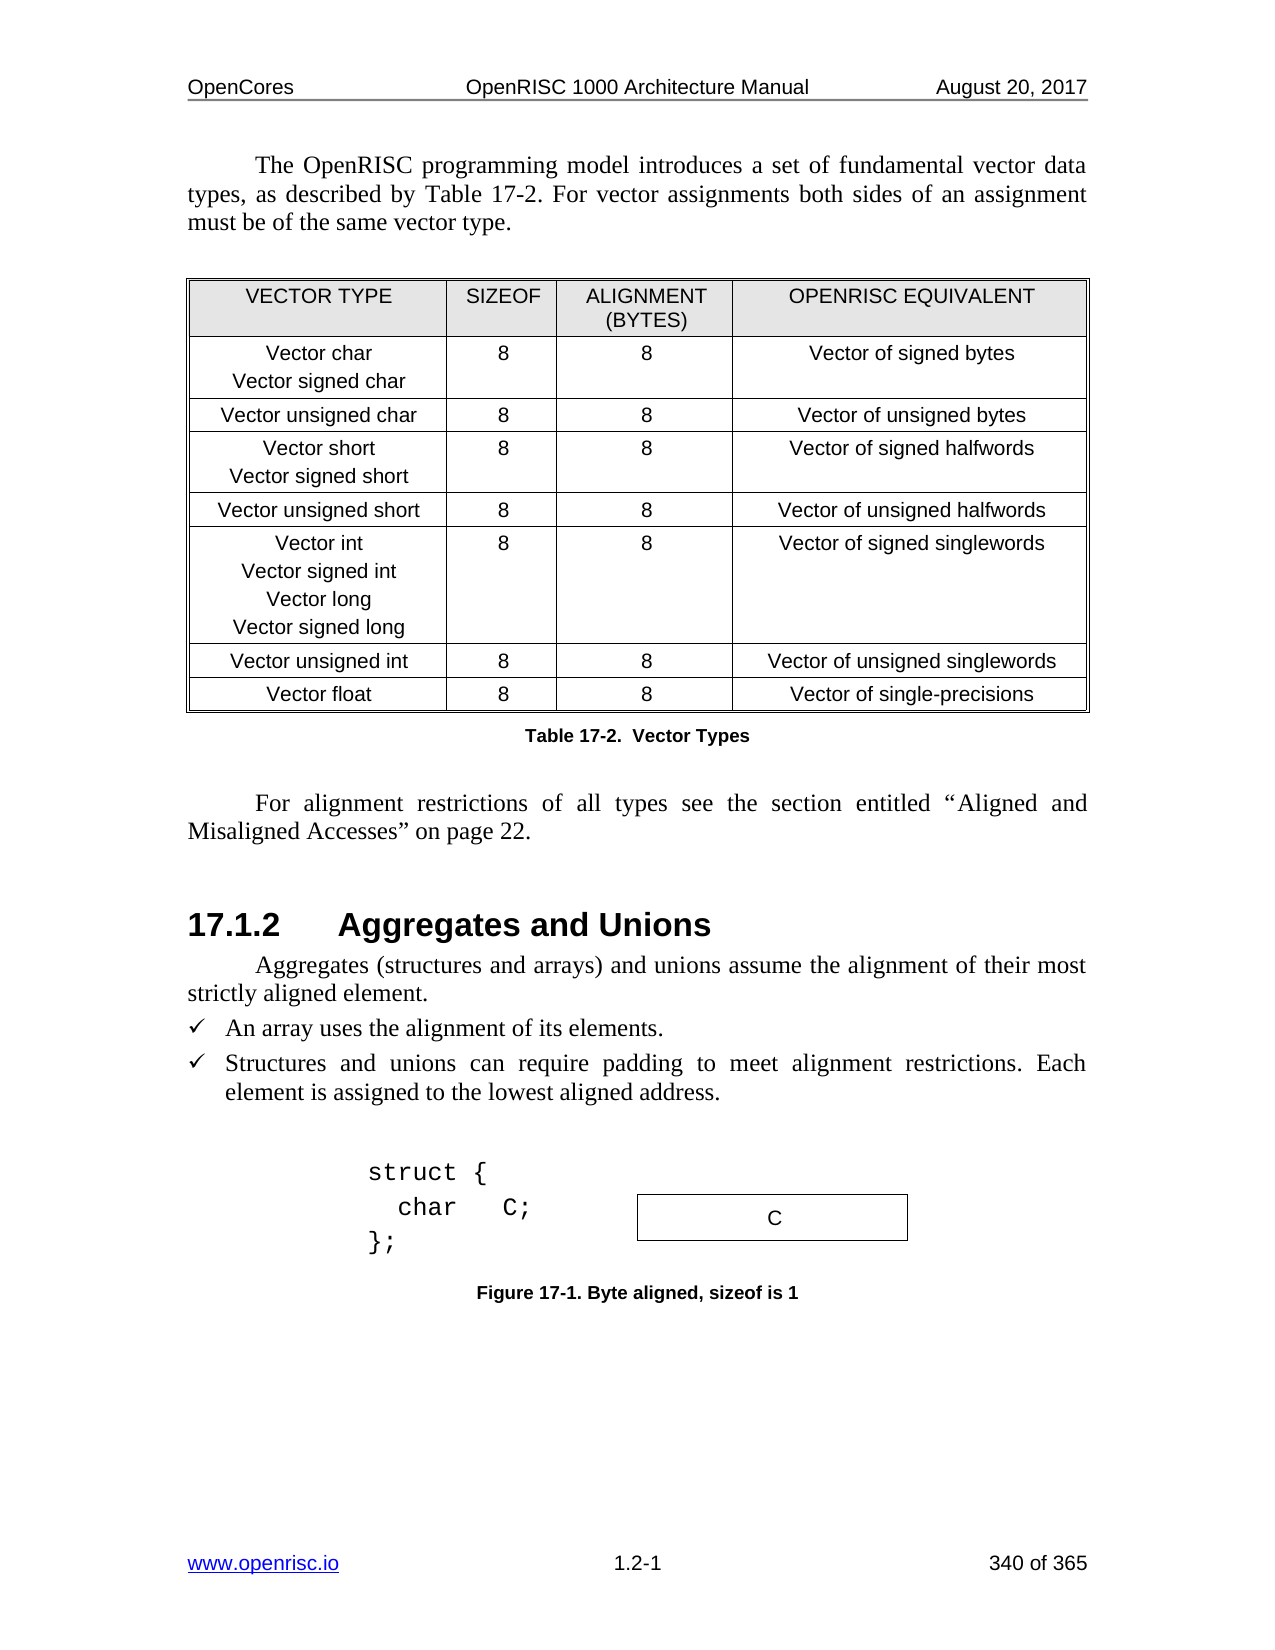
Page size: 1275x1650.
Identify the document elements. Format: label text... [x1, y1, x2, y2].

table_cell 8 [447, 527, 556, 643]
table_cell 8 [557, 399, 732, 431]
table_cell Vector float [190, 678, 446, 710]
table_cell 8 [447, 399, 556, 431]
table_cell Vector of single-precisions [733, 678, 1086, 710]
table_cell Vector of unsigned halfwords [733, 493, 1086, 526]
table_cell 8 [557, 432, 732, 492]
subtitle Aggregates and Unions [187, 905, 1087, 943]
table_cell Vector of unsigned singlewords [733, 644, 1086, 677]
text Aggregates (structures and arrays) and unions assume the alignment of their most strictly aligned element. [187, 950, 1087, 1007]
table_header C [638, 1195, 907, 1240]
table_cell Vector int Vector signed int Vector long Vector signed long [190, 527, 446, 643]
list An array uses the alignment of its elements. [187, 1013, 1087, 1042]
table_cell Vector unsigned short [190, 493, 446, 526]
text Figure 17-1. Byte aligned, sizeof is 1 [187, 1282, 1087, 1303]
text struct { [367, 1160, 637, 1188]
table_cell 8 [557, 527, 732, 643]
text For alignment restrictions of all types see the section entitled “Aligned and Misaligned Accesses” on page 22. [187, 788, 1087, 845]
table_header SIZEOF [447, 281, 556, 336]
table_cell Vector of signed singlewords [733, 527, 1086, 643]
table_cell Vector of unsigned bytes [733, 399, 1086, 431]
table_cell Vector of signed bytes [733, 337, 1086, 397]
text Table 17-2. Vector Types [187, 725, 1087, 746]
table_header ALIGNMENT (BYTES) [557, 281, 732, 336]
table_cell 8 [557, 493, 732, 526]
table_cell Vector of signed halfwords [733, 432, 1086, 492]
table_cell Vector unsigned char [190, 399, 446, 431]
table_header OPENRISC EQUIVALENT [733, 281, 1086, 336]
list Structures and unions can require padding to meet alignment restrictions. Each element is assigned to the lowest aligned address. [187, 1048, 1087, 1106]
table_cell 8 [447, 493, 556, 526]
table_cell Vector short Vector signed short [190, 432, 446, 492]
table_cell Vector unsigned int [190, 644, 446, 677]
table_cell 8 [447, 678, 556, 710]
table_cell 8 [447, 432, 556, 492]
text char C; [367, 1194, 637, 1223]
table_cell 8 [557, 678, 732, 710]
table_cell 8 [557, 644, 732, 677]
table_cell 8 [447, 337, 556, 397]
text The OpenRISC programming model introduces a set of fundamental vector data types, as described by Table 17-2. For vector assignments both sides of an assignment must be of the same vector type. [187, 150, 1087, 236]
table_cell 8 [447, 644, 556, 677]
table_cell Vector char Vector signed char [190, 337, 446, 397]
table_header VECTOR TYPE [190, 281, 446, 336]
table_cell 8 [557, 337, 732, 397]
text }; [367, 1229, 637, 1257]
